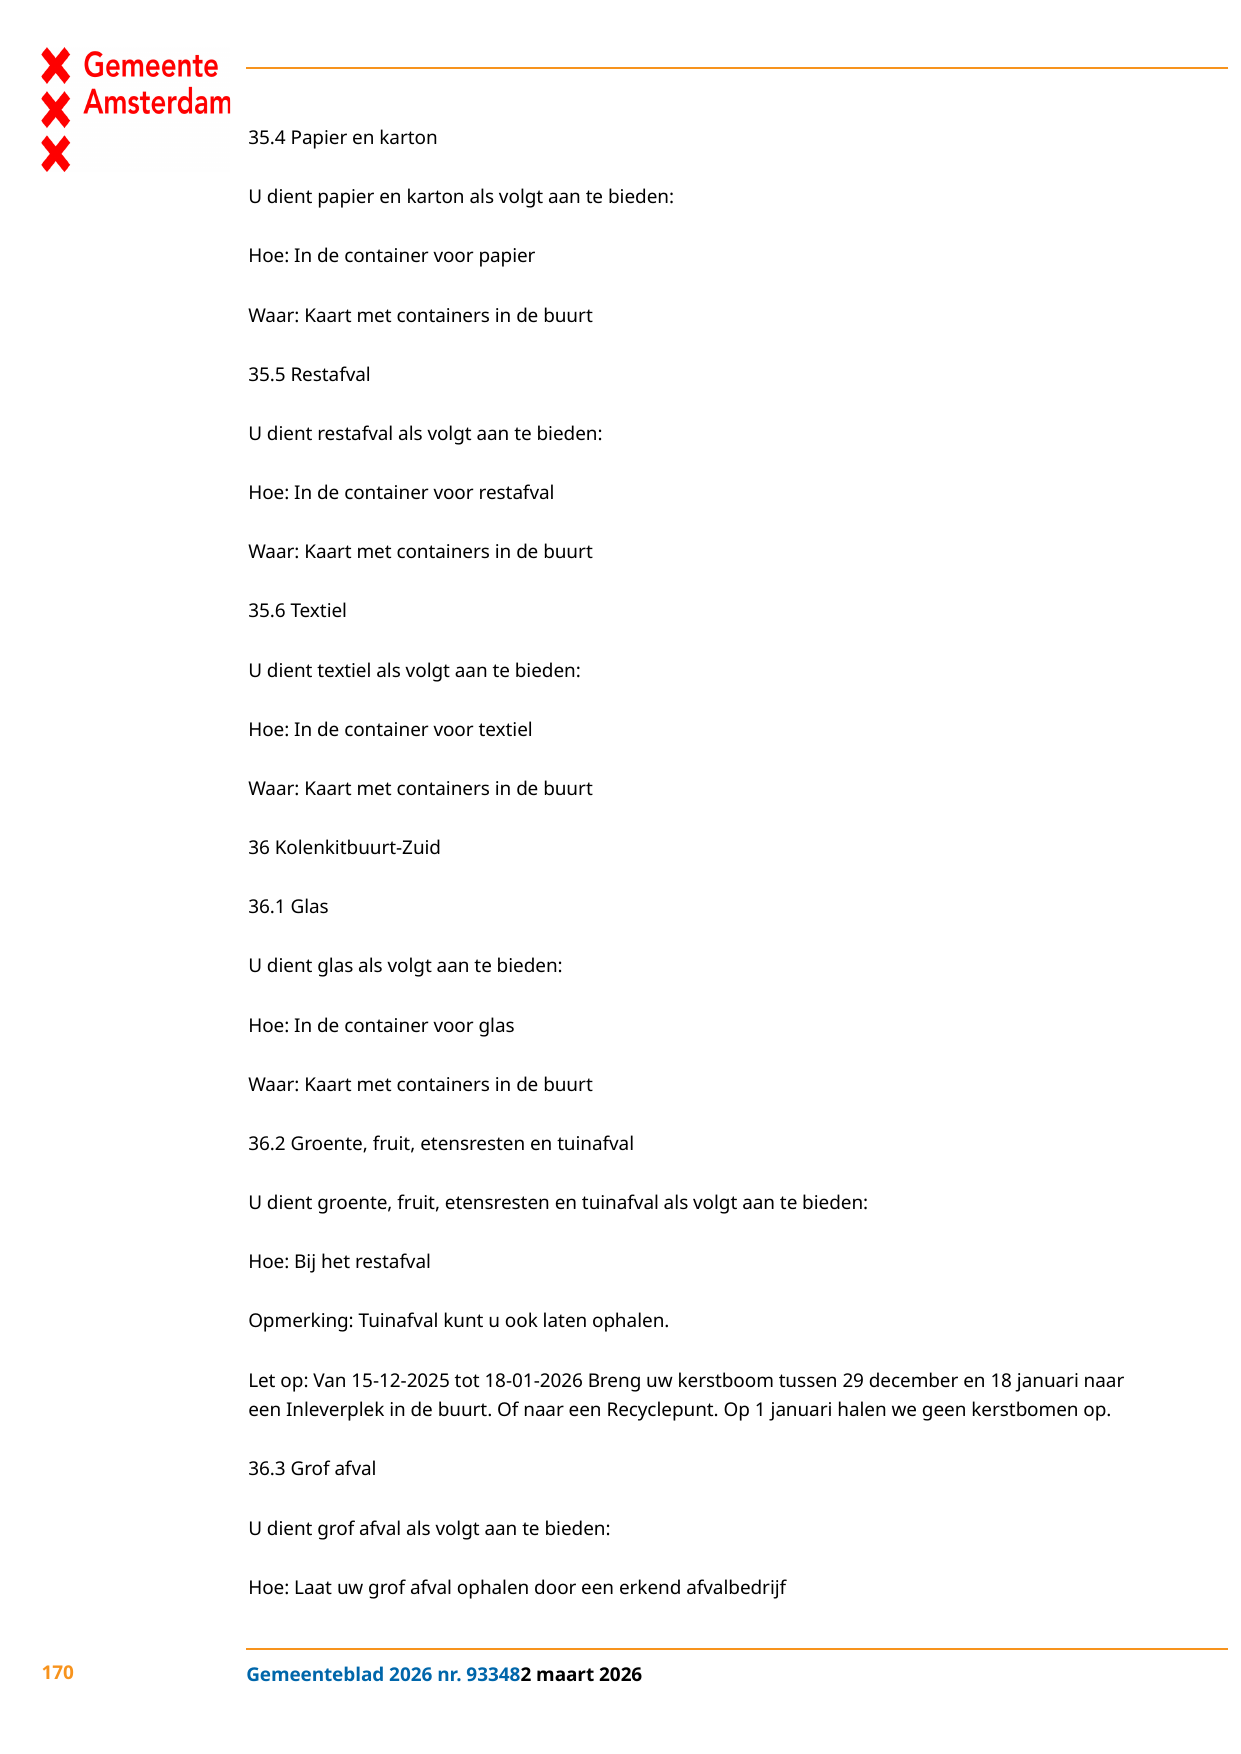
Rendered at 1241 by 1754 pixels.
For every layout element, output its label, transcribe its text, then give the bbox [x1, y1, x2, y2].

text Let op: Van 15-12-2025 tot 18-01-2026 Breng uw kerstboom tussen 29 december en 18 januari naar een Inleverplek in de buurt. Of naar een Recyclepunt. Op 1 januari halen we geen kerstbomen op. [248, 1367, 1152, 1422]
text 36.1 Glas [248, 893, 1152, 919]
text 36.3 Grof afval [248, 1456, 1152, 1481]
text Opmerking: Tuinafval kunt u ook laten ophalen. [248, 1308, 1152, 1333]
text Waar: Kaart met containers in de buurt [248, 1071, 1152, 1097]
text U dient papier en karton als volgt aan te bieden: [248, 183, 1152, 209]
text 35.6 Textiel [248, 598, 1152, 623]
text Hoe: In de container voor papier [248, 243, 1152, 268]
text Hoe: In de container voor restafval [248, 479, 1152, 505]
text U dient glas als volgt aan te bieden: [248, 953, 1152, 978]
text Waar: Kaart met containers in de buurt [248, 775, 1152, 801]
text U dient restafval als volgt aan te bieden: [248, 420, 1152, 446]
text 35.5 Restafval [248, 361, 1152, 387]
text 36 Kolenkitbuurt-Zuid [248, 834, 1152, 860]
text U dient groente, fruit, etensresten en tuinafval als volgt aan te bieden: [248, 1189, 1152, 1215]
text Hoe: In de container voor glas [248, 1012, 1152, 1038]
text Hoe: In de container voor textiel [248, 716, 1152, 742]
text Waar: Kaart met containers in de buurt [248, 302, 1152, 328]
text 36.2 Groente, fruit, etensresten en tuinafval [248, 1130, 1152, 1156]
text U dient grof afval als volgt aan te bieden: [248, 1515, 1152, 1541]
text Hoe: Laat uw grof afval ophalen door een erkend afvalbedrijf [248, 1574, 1152, 1600]
text Hoe: Bij het restafval [248, 1248, 1152, 1274]
text Waar: Kaart met containers in de buurt [248, 538, 1152, 564]
text 35.4 Papier en karton [248, 124, 1152, 150]
picture [41, 47, 231, 172]
text U dient textiel als volgt aan te bieden: [248, 657, 1152, 683]
